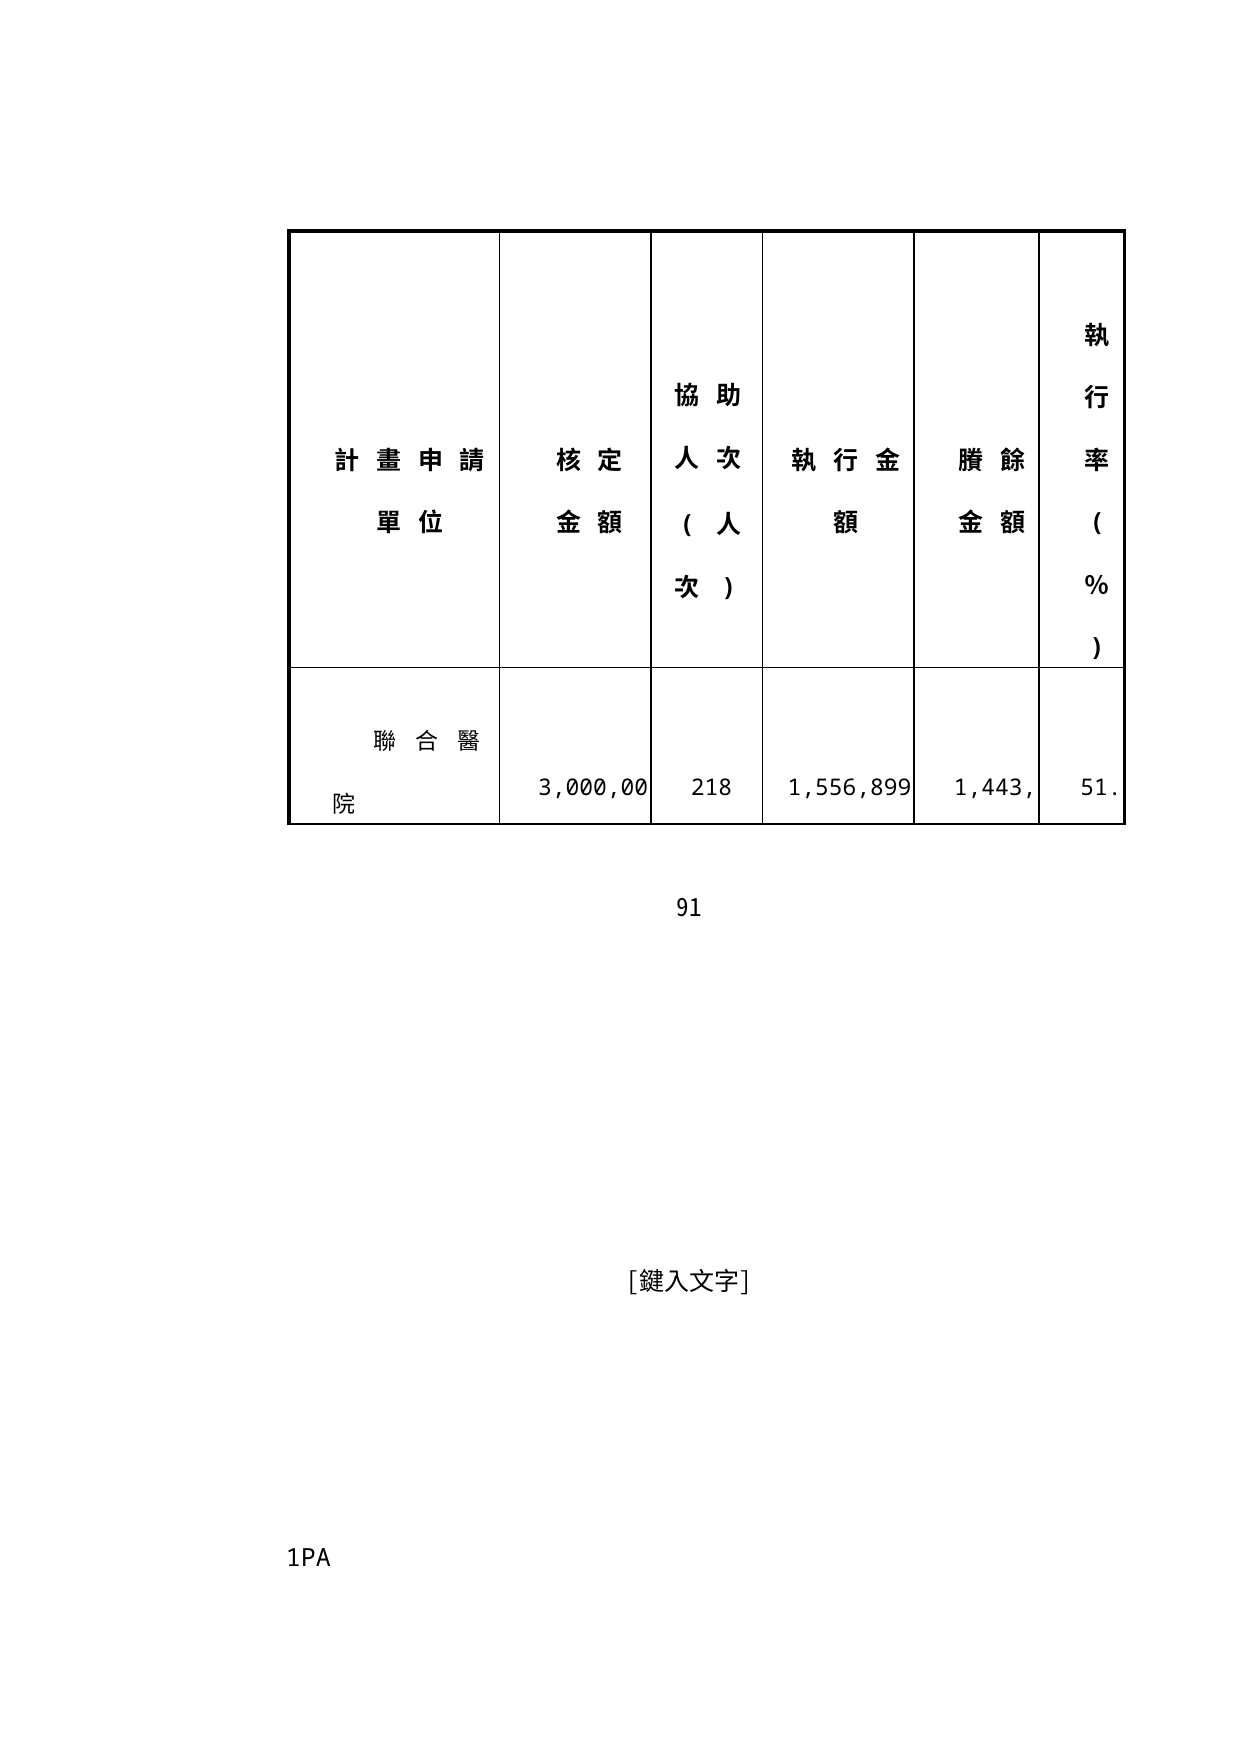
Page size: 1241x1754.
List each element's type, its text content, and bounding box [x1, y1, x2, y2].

table_cell 聯合醫院 [291, 668, 499, 823]
table_cell 218 [652, 668, 762, 823]
table_cell 51. [1040, 668, 1123, 823]
table_header 執行率 (％) [1040, 233, 1123, 667]
table_header 核定金額 [500, 233, 650, 667]
table_cell 1,556,899 [763, 668, 913, 823]
table_header 協助人次 (人次) [652, 233, 762, 667]
table_header 賸餘金額 [915, 233, 1038, 667]
table_header 執行金額 [763, 233, 913, 667]
table_cell 3,000,00 [500, 668, 650, 823]
table_header 計畫申請單位 [291, 233, 499, 667]
table_cell 1,443, [915, 668, 1038, 823]
